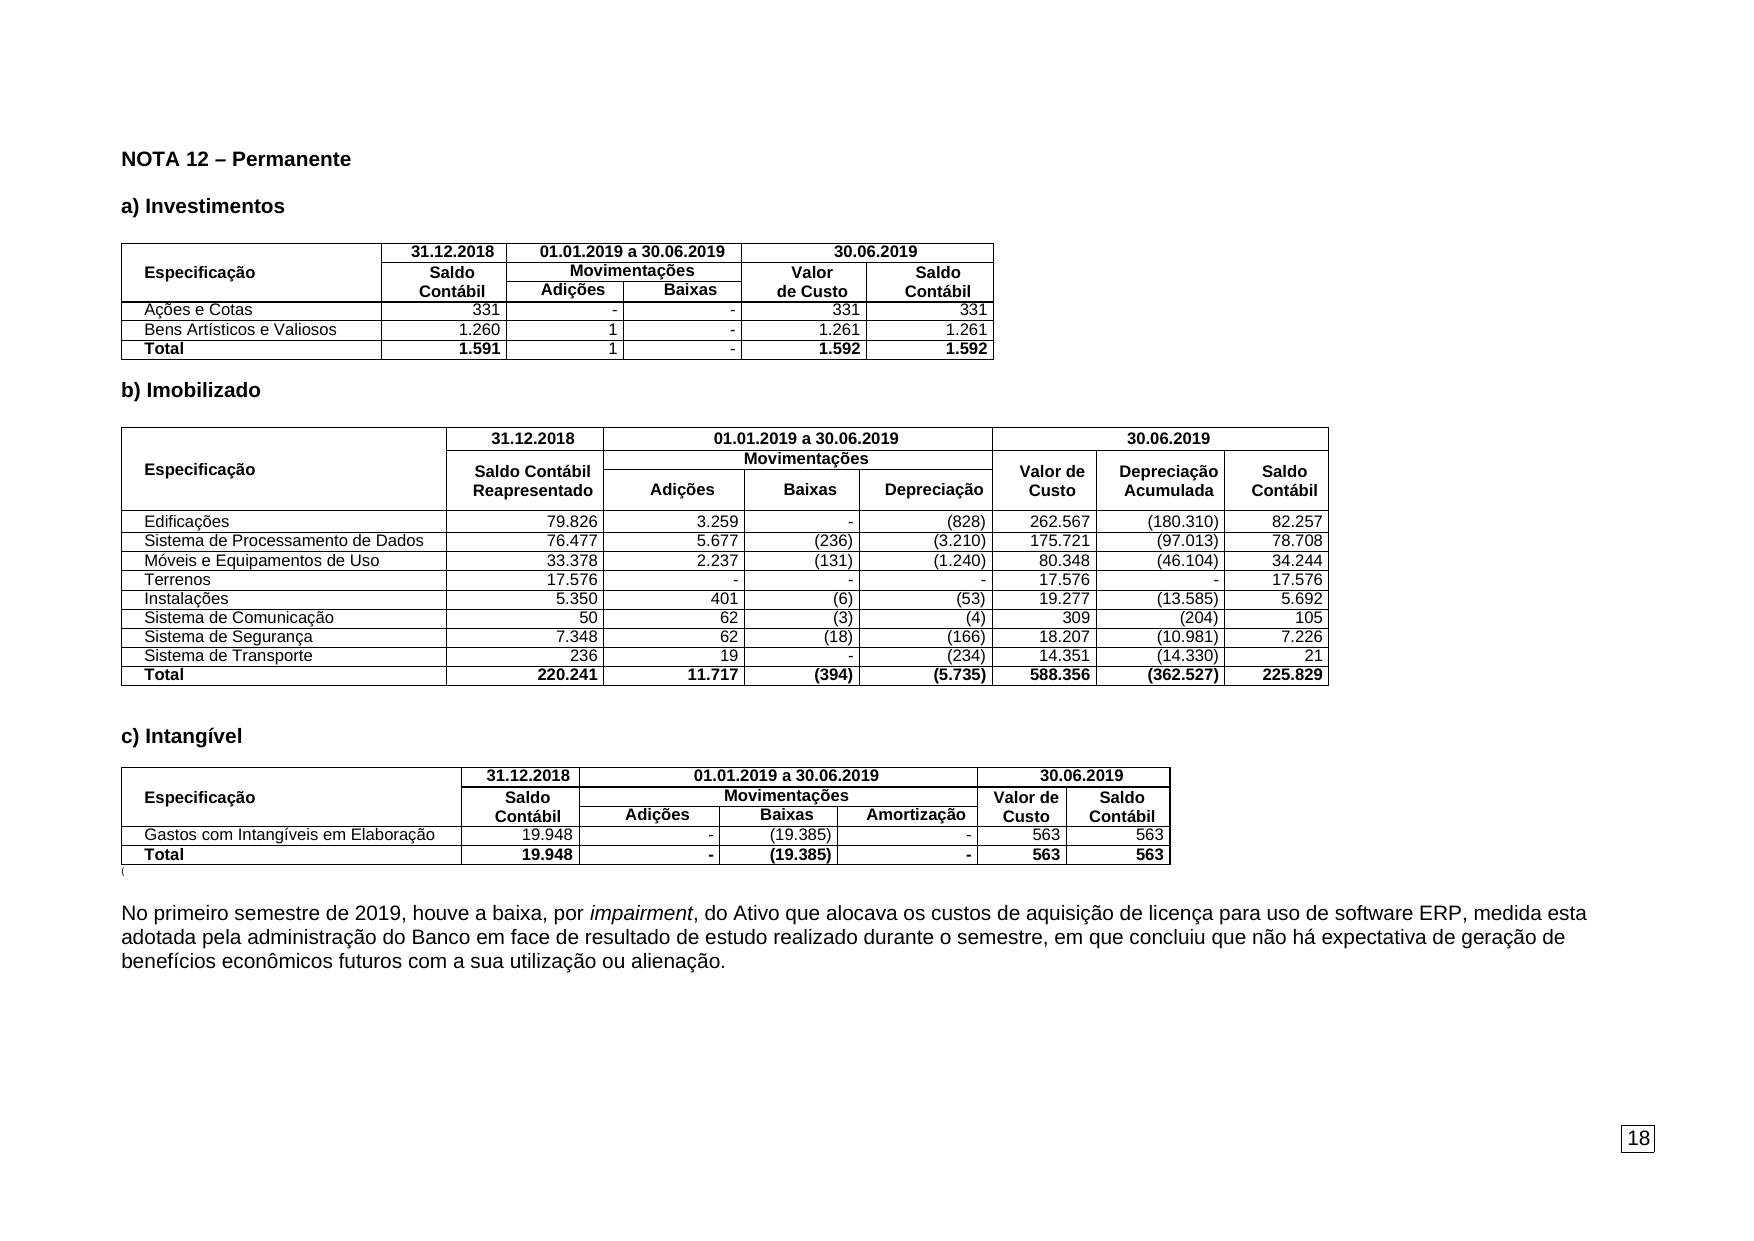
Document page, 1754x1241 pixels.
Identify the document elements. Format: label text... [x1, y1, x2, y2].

table_cell Valor de Custo [993, 451, 1096, 510]
table_cell 19.948 [462, 846, 579, 864]
table_cell Sistema de Processamento de Dados [122, 533, 446, 551]
table_cell 17.576 [993, 571, 1096, 589]
table_cell Adições [507, 282, 623, 301]
table_cell 1.261 [867, 321, 993, 339]
table_cell 1.592 [742, 341, 866, 359]
table_cell Sistema de Transporte [122, 648, 446, 666]
table_cell 175.721 [993, 533, 1096, 551]
table_cell - [1097, 571, 1224, 589]
table_cell - [604, 571, 744, 589]
list Investimentos [121, 194, 1650, 218]
table_cell 34.244 [1225, 552, 1328, 570]
table_cell 563 [978, 846, 1066, 864]
table_header 30.06.2019 [993, 428, 1328, 450]
table_cell Saldo Contábil [1067, 788, 1169, 826]
table_cell 19 [604, 648, 744, 666]
table_cell (3) [745, 610, 859, 628]
table_header 31.12.2018 [462, 768, 579, 786]
table_cell (18) [745, 629, 859, 647]
table_cell 17.576 [447, 571, 603, 589]
table_cell (394) [745, 667, 859, 685]
table_cell 225.829 [1225, 667, 1328, 685]
table_cell Saldo Contábil [382, 263, 506, 301]
table_header 30.06.2019 [978, 768, 1169, 786]
table_header Especificação [122, 768, 461, 826]
table_cell (204) [1097, 610, 1224, 628]
table_cell - [745, 511, 859, 532]
table_cell Bens Artísticos e Valiosos [122, 321, 381, 339]
table_cell (131) [745, 552, 859, 570]
table_cell (6) [745, 591, 859, 609]
table_cell - [624, 303, 741, 320]
table_cell - [580, 827, 719, 845]
table_cell 3.259 [604, 511, 744, 532]
table_cell 220.241 [447, 667, 603, 685]
table_cell 80.348 [993, 552, 1096, 570]
table_cell (13.585) [1097, 591, 1224, 609]
table_cell Sistema de Segurança [122, 629, 446, 647]
table_cell 19.277 [993, 591, 1096, 609]
table_cell 82.257 [1225, 511, 1328, 532]
table_cell Adições [604, 470, 744, 510]
list Intangível [121, 724, 1650, 748]
table_cell Depreciação Acumulada [1097, 451, 1224, 510]
table_cell 1 [507, 341, 623, 359]
table_cell 7.348 [447, 629, 603, 647]
table_cell (234) [860, 648, 992, 666]
table_cell Sistema de Comunicação [122, 610, 446, 628]
table_cell Depreciação [860, 470, 992, 510]
table_cell 401 [604, 591, 744, 609]
table_cell Total [122, 341, 381, 359]
table_cell Adições [580, 807, 719, 826]
table_cell (166) [860, 629, 992, 647]
table_cell 62 [604, 629, 744, 647]
table_header 31.12.2018 [447, 428, 603, 450]
table_header 30.06.2019 [742, 244, 993, 262]
table_cell 17.576 [1225, 571, 1328, 589]
table_cell - [838, 827, 977, 845]
table_cell (19.385) [720, 827, 837, 845]
table_cell 563 [1067, 846, 1169, 864]
table_cell 588.356 [993, 667, 1096, 685]
table_cell (53) [860, 591, 992, 609]
table_cell (828) [860, 511, 992, 532]
table_cell 11.717 [604, 667, 744, 685]
table_cell Amortização [838, 807, 977, 826]
table_cell Movimentações [580, 788, 977, 806]
table_cell 1.261 [742, 321, 866, 339]
table_cell 50 [447, 610, 603, 628]
table_cell Total [122, 667, 446, 685]
table_cell 78.708 [1225, 533, 1328, 551]
table_cell 76.477 [447, 533, 603, 551]
table_cell Baixas [745, 470, 859, 510]
table_cell - [580, 846, 719, 864]
table_cell - [624, 321, 741, 339]
table_cell Móveis e Equipamentos de Uso [122, 552, 446, 570]
table_cell Terrenos [122, 571, 446, 589]
table_cell Ações e Cotas [122, 303, 381, 320]
table_cell Saldo Contábil [1225, 451, 1328, 510]
text No primeiro semestre de 2019, houve a baixa, por impairment, do Ativo que alocava os custos de aquisição de licença para uso de software ERP, medida esta adotada pela administração do Banco em face de resultado de estudo realizado durante o semestre, em que concluiu que não há expectativa de geração de benefícios econômicos futuros com a sua utilização ou alienação. [121, 901, 1590, 973]
table_cell 62 [604, 610, 744, 628]
table_cell (3.210) [860, 533, 992, 551]
table_cell 1 [507, 321, 623, 339]
table_cell 331 [867, 303, 993, 320]
table_cell Movimentações [507, 263, 741, 281]
table_cell (180.310) [1097, 511, 1224, 532]
table_cell (97.013) [1097, 533, 1224, 551]
table_header 01.01.2019 a 30.06.2019 [507, 244, 741, 262]
text NOTA 12 – Permanente [121, 147, 1650, 171]
table_cell (4) [860, 610, 992, 628]
table_cell 2.237 [604, 552, 744, 570]
table_cell Instalações [122, 591, 446, 609]
table_header Especificação [122, 244, 381, 301]
table_cell 5.350 [447, 591, 603, 609]
table_cell 236 [447, 648, 603, 666]
table_cell 79.826 [447, 511, 603, 532]
table_cell Total [122, 846, 461, 864]
table_cell - [745, 571, 859, 589]
table_cell - [624, 341, 741, 359]
table_cell 21 [1225, 648, 1328, 666]
table_cell Saldo Contábil [867, 263, 993, 301]
table_cell Valor de Custo [978, 788, 1066, 826]
table_cell (14.330) [1097, 648, 1224, 666]
table_cell 33.378 [447, 552, 603, 570]
table_cell (10.981) [1097, 629, 1224, 647]
table_cell Gastos com Intangíveis em Elaboração [122, 827, 461, 845]
table_cell 19.948 [462, 827, 579, 845]
table_cell (5.735) [860, 667, 992, 685]
table_cell 5.677 [604, 533, 744, 551]
table_cell 309 [993, 610, 1096, 628]
table_cell 1.260 [382, 321, 506, 339]
table_cell Valor de Custo [742, 263, 866, 301]
table_header 01.01.2019 a 30.06.2019 [604, 428, 992, 450]
table_cell Saldo Contábil [462, 788, 579, 826]
table_cell (236) [745, 533, 859, 551]
table_cell 563 [1067, 827, 1169, 845]
table_cell (19.385) [720, 846, 837, 864]
table_cell - [838, 846, 977, 864]
table_cell 14.351 [993, 648, 1096, 666]
table_cell 563 [978, 827, 1066, 845]
table_cell Baixas [720, 807, 837, 826]
table_cell 262.567 [993, 511, 1096, 532]
table_cell - [860, 571, 992, 589]
table_cell (362.527) [1097, 667, 1224, 685]
table_cell 1.592 [867, 341, 993, 359]
table_header 01.01.2019 a 30.06.2019 [580, 768, 977, 786]
table_cell Saldo Contábil Reapresentado [447, 451, 603, 510]
table_cell - [507, 303, 623, 320]
table_cell - [745, 648, 859, 666]
table_cell Edificações [122, 511, 446, 532]
table_header Especificação [122, 428, 446, 510]
table_cell Baixas [624, 282, 741, 301]
table_cell 1.591 [382, 341, 506, 359]
table_cell 5.692 [1225, 591, 1328, 609]
table_cell Movimentações [604, 451, 992, 469]
table_cell (46.104) [1097, 552, 1224, 570]
table_cell 331 [742, 303, 866, 320]
table_cell 7.226 [1225, 629, 1328, 647]
table_header 31.12.2018 [382, 244, 506, 262]
text ( [121, 865, 1650, 876]
table_cell (1.240) [860, 552, 992, 570]
table_cell 18.207 [993, 629, 1096, 647]
table_cell 105 [1225, 610, 1328, 628]
list Imobilizado [121, 378, 1650, 402]
table_cell 331 [382, 303, 506, 320]
